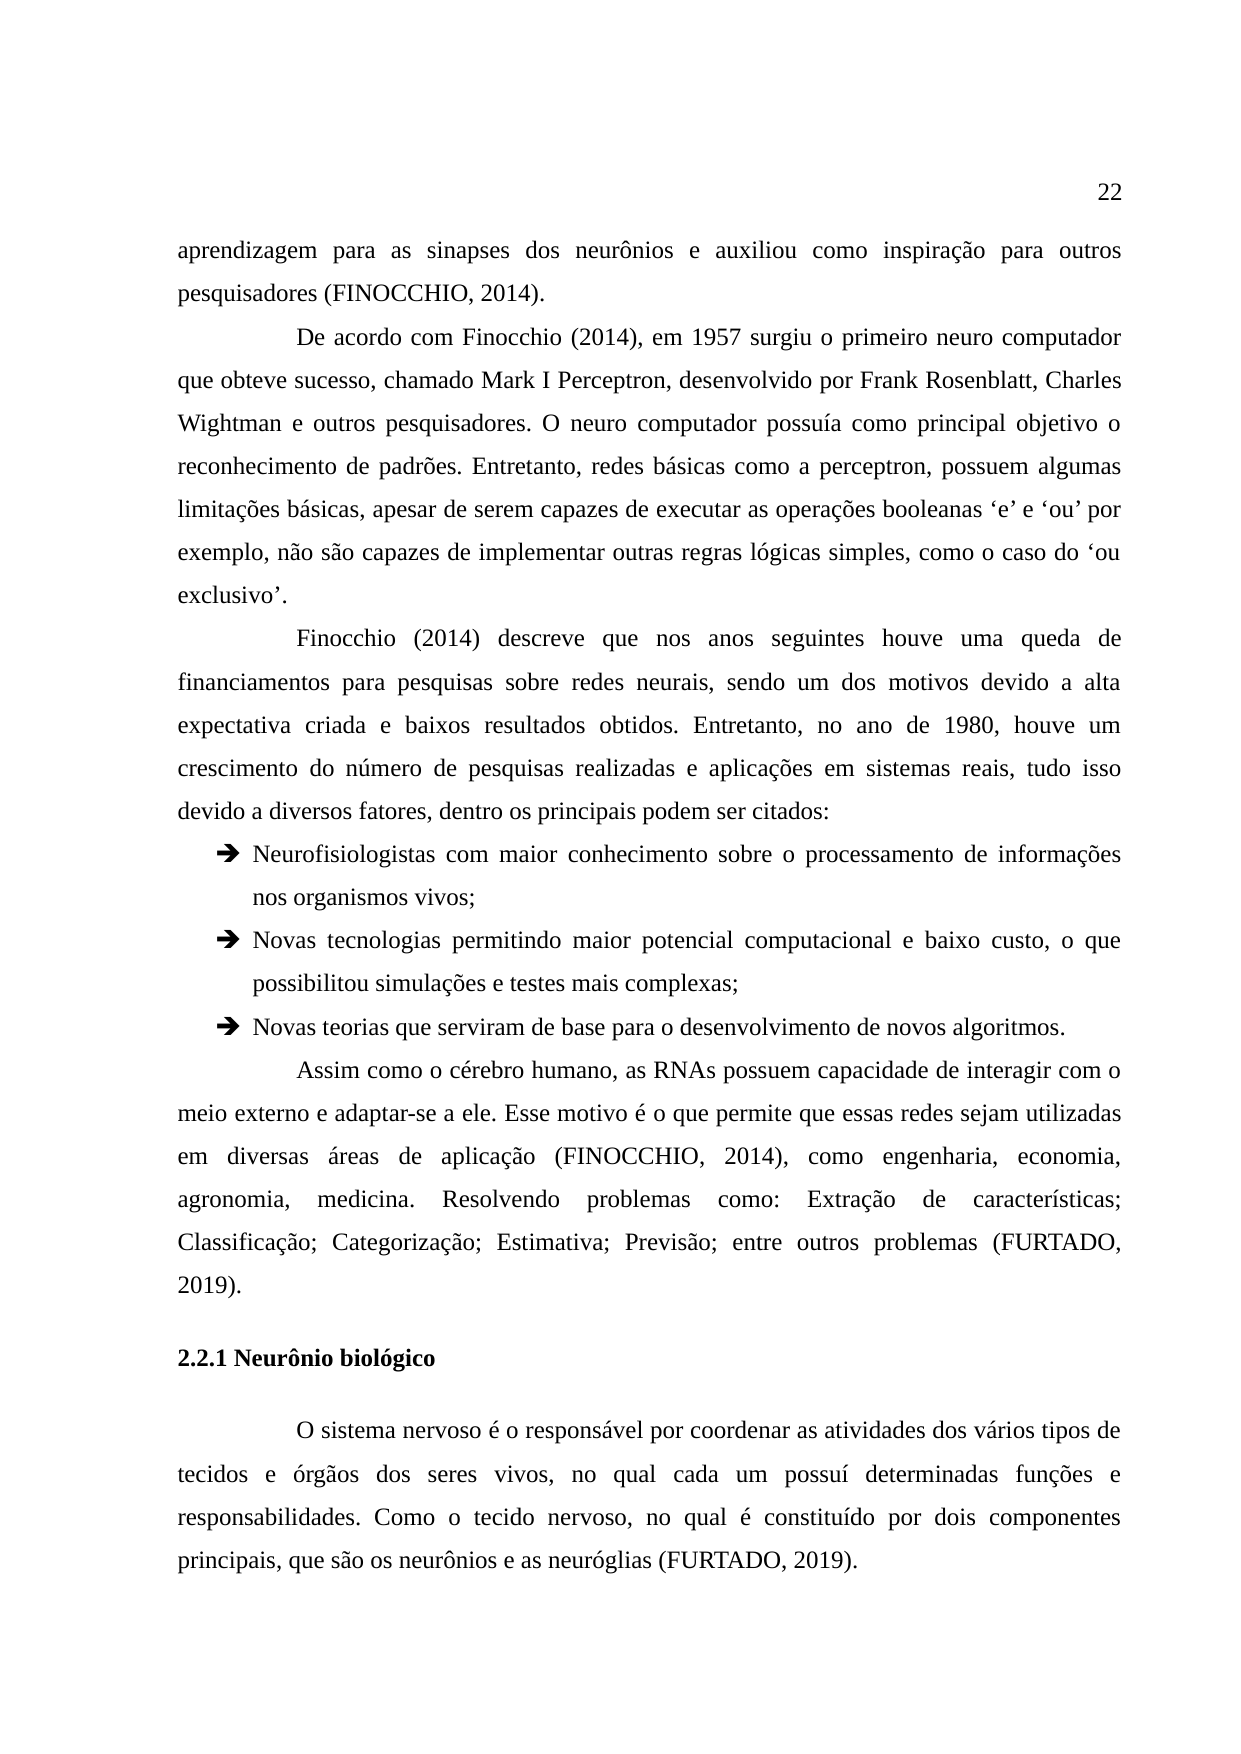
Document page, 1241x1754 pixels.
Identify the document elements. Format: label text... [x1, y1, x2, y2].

list Neurofisiologistas com maior conhecimento sobre o processamento de informações nos organismos vivos; [215, 839, 1122, 911]
subtitle 2.2.1 Neurônio biológico [177, 1343, 1122, 1372]
text O sistema nervoso é o responsável por coordenar as atividades dos vários tipos de tecidos e órgãos dos seres vivos, no qual cada um possuí determinadas funções e responsabilidades. Como o tecido nervoso, no qual é constituído por dois componentes principais, que são os neurônios e as neuróglias (FURTADO, 2019). [177, 1416, 1122, 1574]
text Assim como o cérebro humano, as RNAs possuem capacidade de interagir com o meio externo e adaptar-se a ele. Esse motivo é o que permite que essas redes sejam utilizadas em diversas áreas de aplicação (FINOCCHIO, 2014), como engenharia, economia, agronomia, medicina. Resolvendo problemas como: Extração de características; Classificação; Categorização; Estimativa; Previsão; entre outros problemas (FURTADO, 2019). [177, 1055, 1122, 1299]
text aprendizagem para as sinapses dos neurônios e auxiliou como inspiração para outros pesquisadores (FINOCCHIO, 2014). [177, 235, 1122, 307]
text Finocchio (2014) descreve que nos anos seguintes houve uma queda de financiamentos para pesquisas sobre redes neurais, sendo um dos motivos devido a alta expectativa criada e baixos resultados obtidos. Entretanto, no ano de 1980, houve um crescimento do número de pesquisas realizadas e aplicações em sistemas reais, tudo isso devido a diversos fatores, dentro os principais podem ser citados: [177, 623, 1122, 825]
list Novas tecnologias permitindo maior potencial computacional e baixo custo, o que possibilitou simulações e testes mais complexas; [215, 925, 1122, 997]
text De acordo com Finocchio (2014), em 1957 surgiu o primeiro neuro computador que obteve sucesso, chamado Mark I Perceptron, desenvolvido por Frank Rosenblatt, Charles Wightman e outros pesquisadores. O neuro computador possuía como principal objetivo o reconhecimento de padrões. Entretanto, redes básicas como a perceptron, possuem algumas limitações básicas, apesar de serem capazes de executar as operações booleanas ‘e’ e ‘ou’ por exemplo, não são capazes de implementar outras regras lógicas simples, como o caso do ‘ou exclusivo’. [177, 322, 1122, 609]
list Novas teorias que serviram de base para o desenvolvimento de novos algoritmos. [215, 1012, 1122, 1040]
